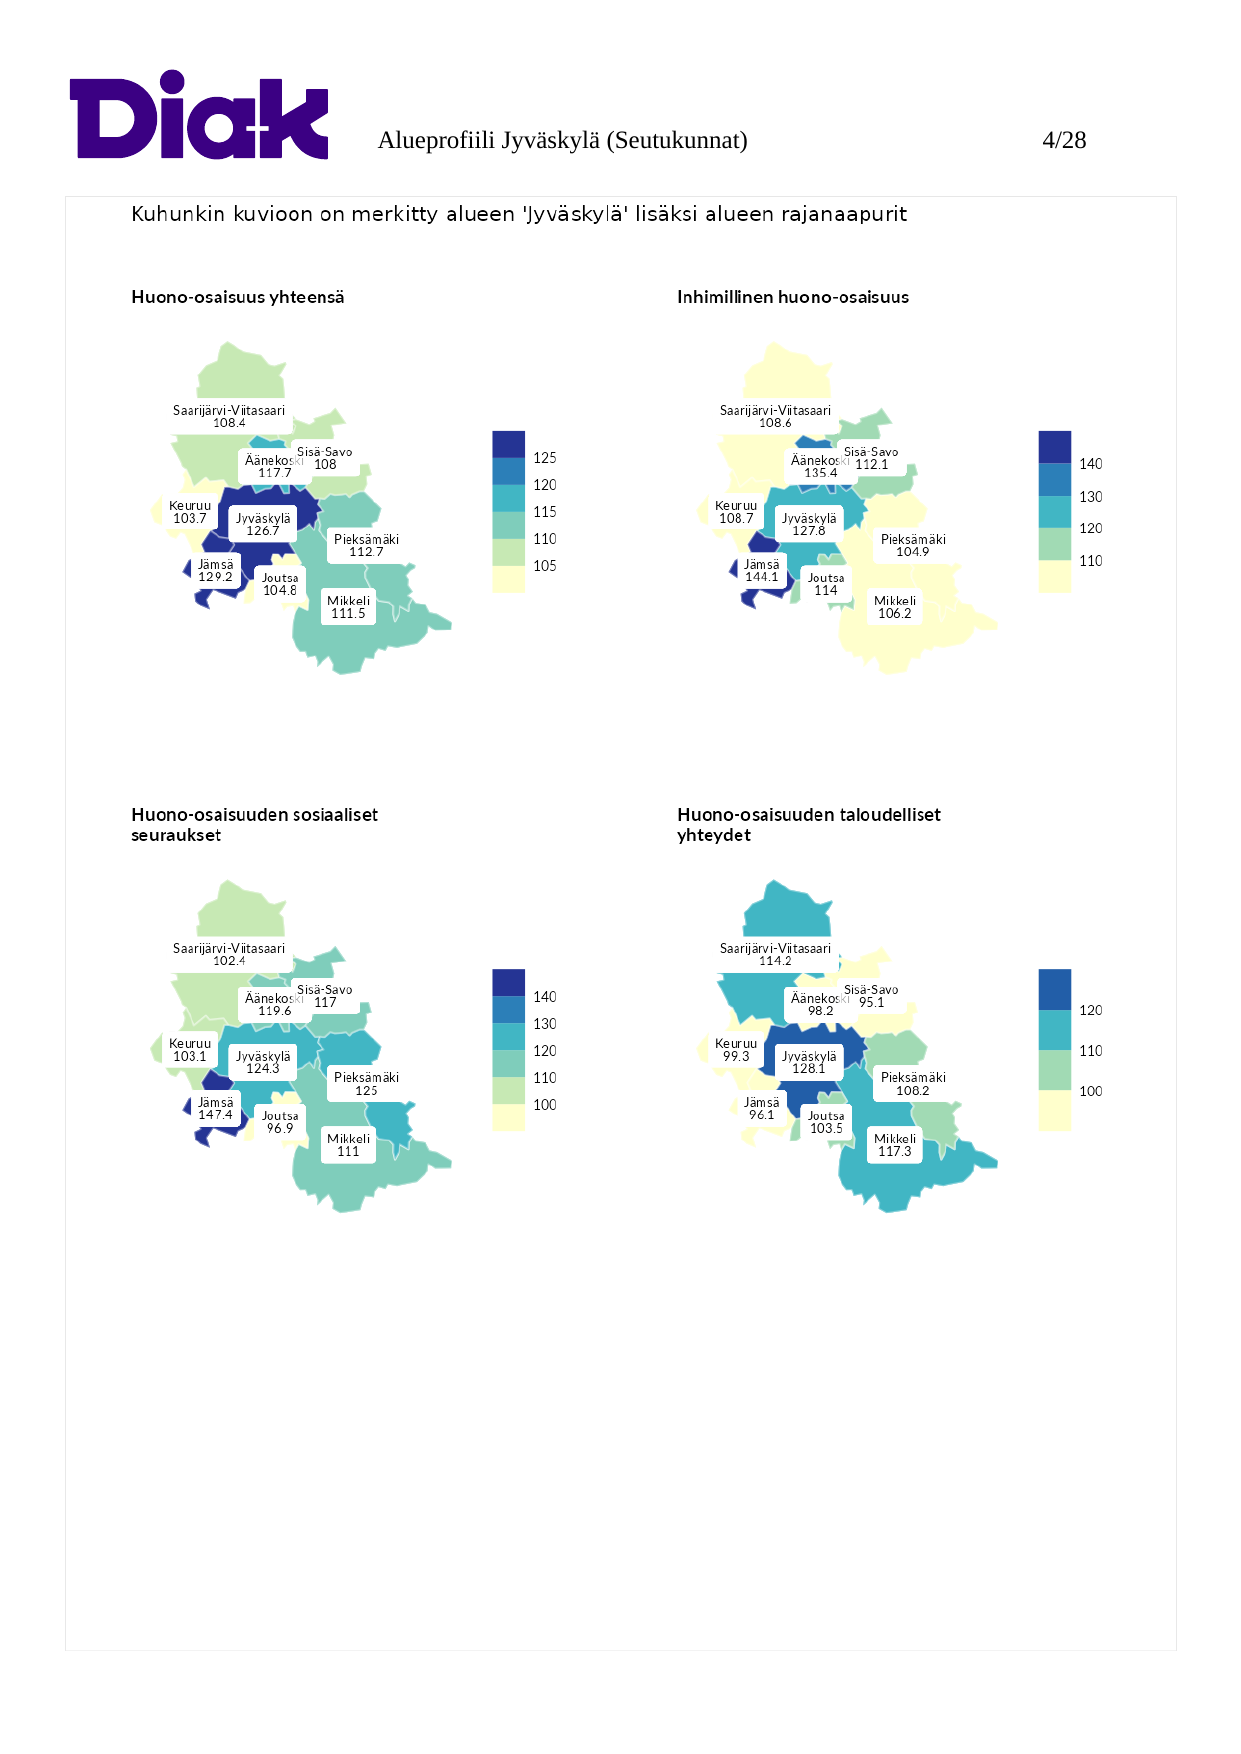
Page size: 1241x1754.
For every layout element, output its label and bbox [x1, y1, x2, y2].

picture [61, 196, 1179, 1651]
